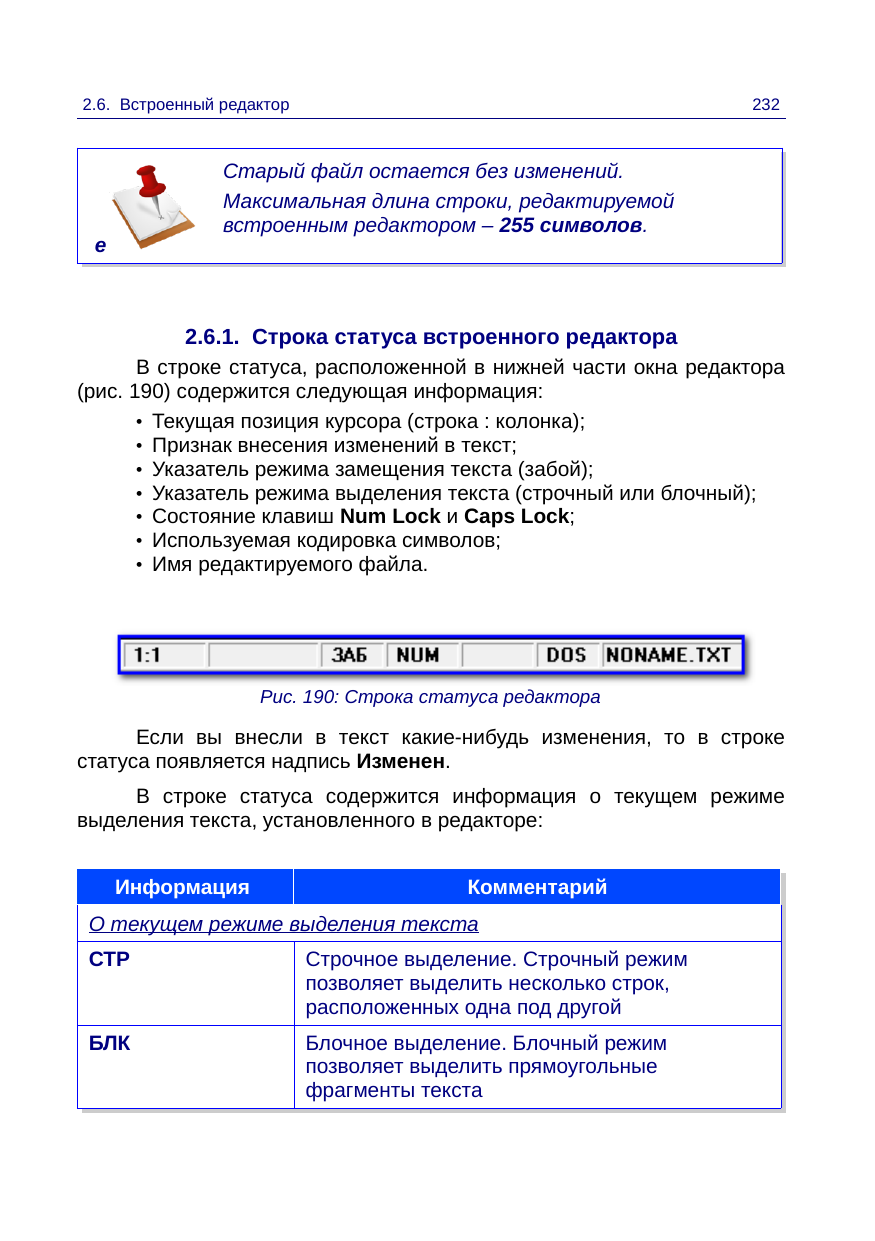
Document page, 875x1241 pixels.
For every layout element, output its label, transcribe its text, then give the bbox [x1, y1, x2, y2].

list Указатель режима выделения текста (строчный или блочный); [136, 480, 786, 504]
text Если вы внесли в текст какие-нибудь изменения, то в строке статуса появляется надпись Изменен. [77, 683, 786, 773]
table_cell Строчное выделение. Строчный режим позволяет выделить несколько строк, расположенных одна под другой [295, 942, 781, 1024]
picture [106, 159, 200, 253]
table_cell О текущем режиме выделения текста [78, 906, 781, 941]
table_header е [78, 149, 217, 263]
list Состояние клавиш Num Lock и Caps Lock; [136, 504, 786, 528]
table_header Комментарий [294, 869, 780, 904]
text Рис. 190: Строка статуса редактора [107, 686, 755, 707]
subtitle Строка статуса встроенного редактора [77, 323, 786, 349]
table_cell СТР [78, 942, 294, 1024]
text В строке статуса, расположенной в нижней части окна редактора (рис. 190) содержится следующая информация: [77, 355, 786, 403]
table_cell БЛК [78, 1026, 294, 1108]
list Используемая кодировка символов; [136, 528, 786, 552]
list Признак внесения изменений в текст; [136, 432, 786, 456]
table_cell Блочное выделение. Блочный режим позволяет выделить прямоугольные фрагменты текста [295, 1026, 781, 1108]
list Указатель режима замещения текста (забой); [136, 456, 786, 480]
text В строке статуса содержится информация о текущем режиме выделения текста, установленного в редакторе: [77, 784, 786, 832]
table_header Старый файл остается без изменений. Максимальная длина строки, редактируемой встроенным редактором – 255 символов. [217, 149, 782, 263]
picture [107, 624, 756, 686]
list Текущая позиция курсора (строка : колонка); [136, 408, 786, 432]
table_header Информация [77, 869, 293, 904]
list Имя редактируемого файла. [136, 552, 786, 576]
